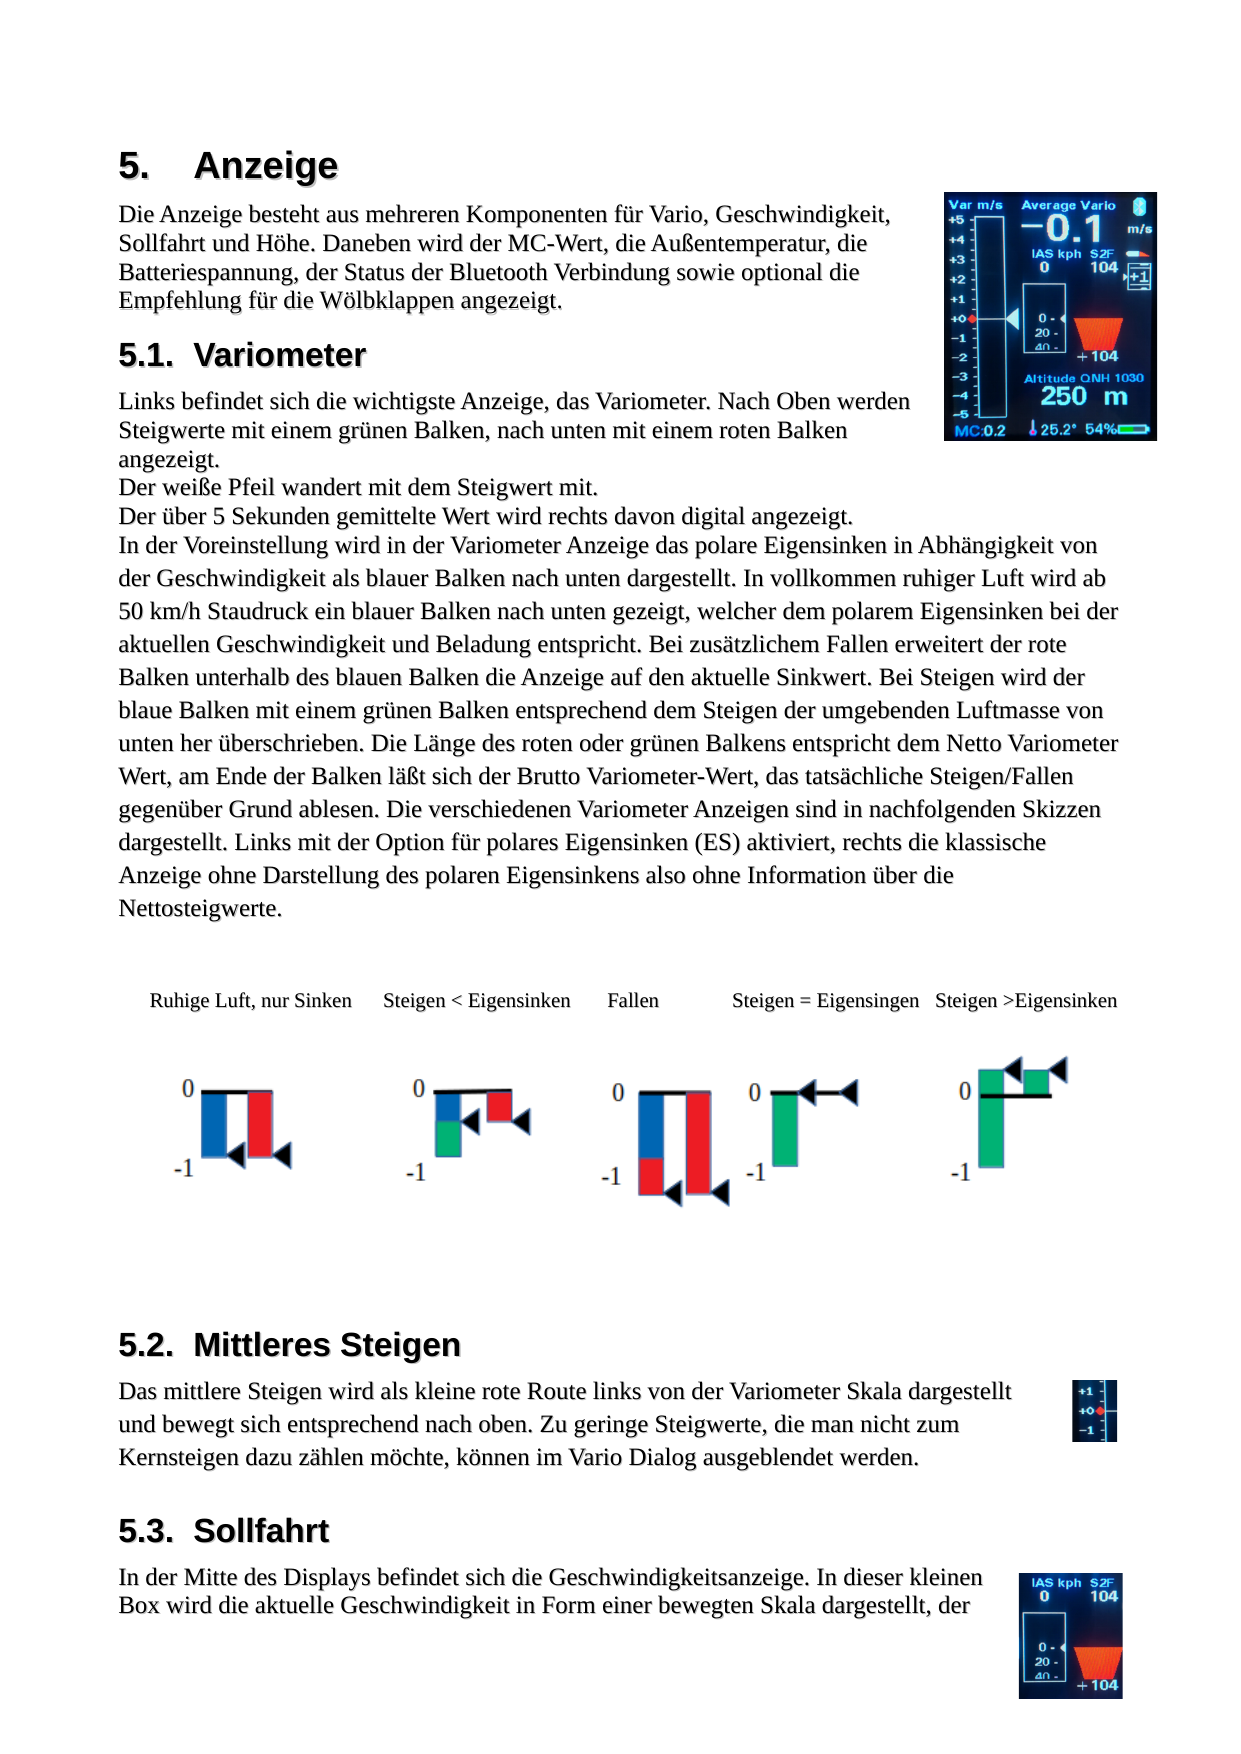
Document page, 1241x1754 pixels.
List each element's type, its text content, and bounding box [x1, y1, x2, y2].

picture [1018, 1573, 1123, 1699]
text Links befindet sich die wichtigste Anzeige, das Variometer. Nach Oben werden Steigwerte mit einem grünen Balken, nach unten mit einem roten Balken angezeigt. [118, 386, 1122, 472]
text In der Voreinstellung wird in der Variometer Anzeige das polare Eigensinken in Abhängigkeit von der Geschwindigkeit als blauer Balken nach unten dargestellt. In vollkommen ruhiger Luft wird ab 50 km/h Staudruck ein blauer Balken nach unten gezeigt, welcher dem polarem Eigensinken bei der aktuellen Geschwindigkeit und Beladung entspricht. Bei zusätzlichem Fallen erweitert der rote Balken unterhalb des blauen Balken die Anzeige auf den aktuelle Sinkwert. Bei Steigen wird der blaue Balken mit einem grünen Balken entsprechend dem Steigen der umgebenden Luftmasse von unten her überschrieben. Die Länge des roten oder grünen Balkens entspricht dem Netto Variometer Wert, am Ende der Balken läßt sich der Brutto Variometer-Wert, das tatsächliche Steigen/Fallen gegenüber Grund ablesen. Die verschiedenen Variometer Anzeigen sind in nachfolgenden Skizzen dargestellt. Links mit der Option für polares Eigensinken (ES) aktiviert, rechts die klassische Anzeige ohne Darstellung des polaren Eigensinkens also ohne Information über die Nettosteigwerte. [118, 530, 1122, 922]
text Das mittlere Steigen wird als kleine rote Route links von der Variometer Skala dargestellt und bewegt sich entsprechend nach oben. Zu geringe Steigwerte, die man nicht zum Kernsteigen dazu zählen möchte, können im Vario Dialog ausgeblendet werden. [118, 1376, 1122, 1471]
picture [1072, 1380, 1118, 1442]
text Der weiße Pfeil wandert mit dem Steigwert mit. [118, 472, 1122, 501]
picture [944, 192, 1158, 441]
text Der über 5 Sekunden gemittelte Wert wird rechts davon digital angezeigt. [118, 501, 1122, 530]
text In der Mitte des Displays befindet sich die Geschwindigkeitsanzeige. In dieser kleinen Box wird die aktuelle Geschwindigkeit in Form einer bewegten Skala dargestellt, der [118, 1562, 1122, 1619]
text Die Anzeige besteht aus mehreren Komponenten für Vario, Geschwindigkeit, Sollfahrt und Höhe. Daneben wird der MC-Wert, die Außentemperatur, die Batteriespannung, der Status der Bluetooth Verbindung sowie optional die Empfehlung für die Wölbklappen angezeigt. [118, 199, 944, 314]
text Ruhige Luft, nur Sinken Steigen < Eigensinken Fallen Steigen = Eigensingen Steigen >Eigensinken [118, 988, 1122, 1012]
subtitle Variometer [118, 335, 944, 374]
subtitle Anzeige [118, 143, 1122, 187]
subtitle Sollfahrt [118, 1510, 1122, 1549]
picture [118, 1030, 1123, 1211]
subtitle Mittleres Steigen [118, 1325, 1122, 1363]
